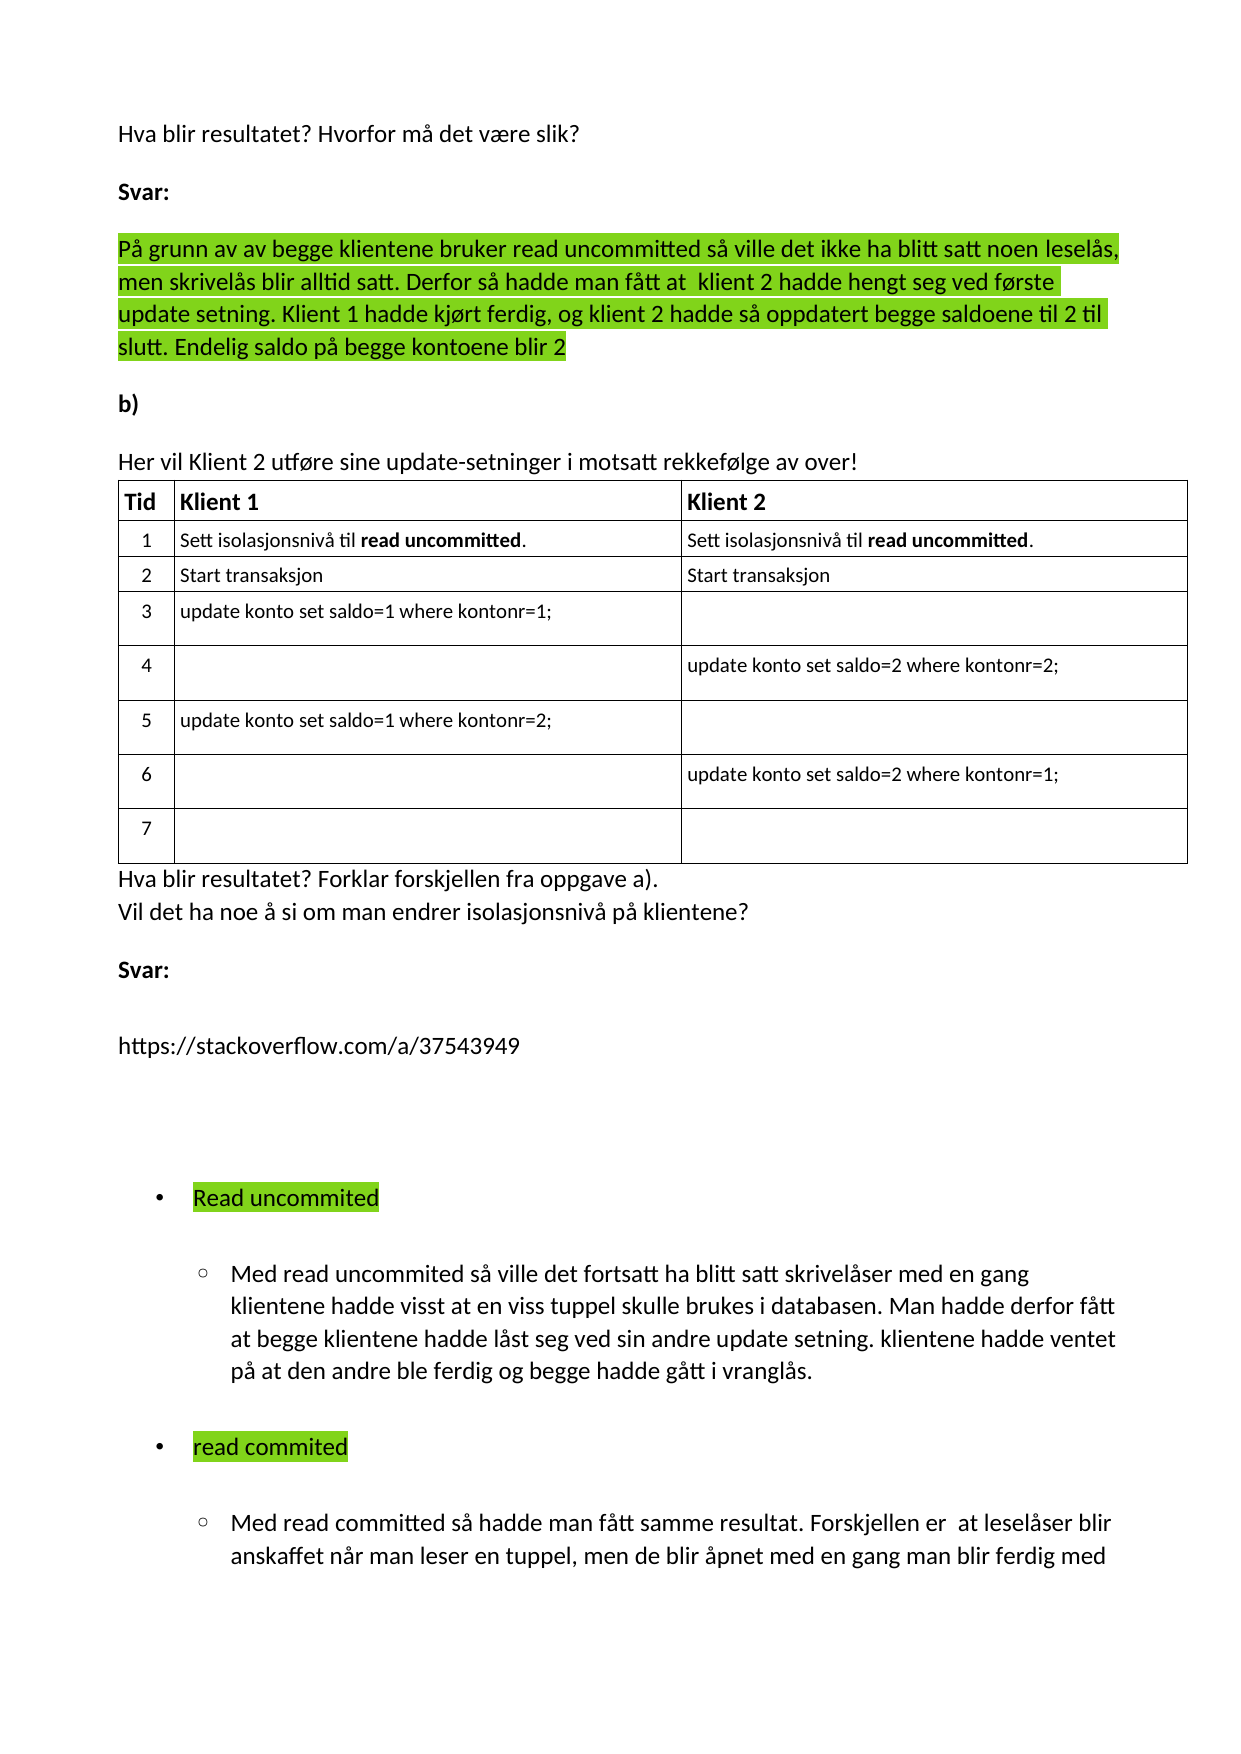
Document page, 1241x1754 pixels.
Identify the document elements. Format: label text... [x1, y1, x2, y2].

table_cell update konto set saldo=1 where kontonr=1; [175, 592, 681, 645]
table_cell 1 [119, 521, 174, 556]
table_cell [175, 809, 681, 862]
text Svar: [118, 954, 1121, 984]
text Hva blir resultatet? Hvorfor må det være slik? [118, 118, 1121, 149]
table_cell 6 [119, 755, 174, 808]
list Read uncommited [155, 1182, 1121, 1212]
text https://stackoverflow.com/a/37543949 [118, 1030, 1121, 1060]
text På grunn av av begge klientene bruker read uncommitted så ville det ikke ha blitt satt noen leselås, men skrivelås blir alltid satt. Derfor så hadde man fått at klient 2 hadde hengt seg ved første update setning. Klient 1 hadde kjørt ferdig, og klient 2 hadde så oppdatert begge saldoene til 2 til slutt. Endelig saldo på begge kontoene blir 2 [118, 233, 1121, 361]
table_cell [682, 701, 1187, 754]
table_cell update konto set saldo=1 where kontonr=2; [175, 701, 681, 754]
text Her vil Klient 2 utføre sine update-setninger i motsatt rekkefølge av over! [118, 446, 1121, 476]
text Hva blir resultatet? Forklar forskjellen fra oppgave a). [118, 864, 1121, 893]
table_cell 7 [119, 809, 174, 862]
table_header Tid [119, 481, 174, 520]
table_cell 5 [119, 701, 174, 754]
text Svar: [118, 176, 1121, 206]
list Med read committed så hadde man fått samme resultat. Forskjellen er at leselåser blir anskaffet når man leser en tuppel, men de blir åpnet med en gang man blir ferdig med [193, 1507, 1121, 1571]
table_cell Start transaksjon [682, 557, 1187, 591]
table_cell 3 [119, 592, 174, 645]
table_cell [682, 592, 1187, 645]
list read commited [155, 1431, 1121, 1462]
table_cell 2 [119, 557, 174, 591]
table_header Klient 1 [175, 481, 681, 520]
table_cell [682, 809, 1187, 862]
table_cell [175, 755, 681, 808]
table_cell Sett isolasjonsnivå til read uncommitted. [175, 521, 681, 556]
table_cell update konto set saldo=2 where kontonr=2; [682, 646, 1187, 700]
table_header Klient 2 [682, 481, 1187, 520]
table_cell [175, 646, 681, 700]
table_cell Start transaksjon [175, 557, 681, 591]
list Med read uncommited så ville det fortsatt ha blitt satt skrivelåser med en gang klientene hadde visst at en viss tuppel skulle brukes i databasen. Man hadde derfor fått at begge klientene hadde låst seg ved sin andre update setning. klientene hadde ventet på at den andre ble ferdig og begge hadde gått i vranglås. [193, 1258, 1121, 1386]
text Vil det ha noe å si om man endrer isolasjonsnivå på klientene? [118, 897, 1121, 927]
table_cell Sett isolasjonsnivå til read uncommitted. [682, 521, 1187, 556]
text b) [118, 388, 1121, 419]
table_cell update konto set saldo=2 where kontonr=1; [682, 755, 1187, 808]
table_cell 4 [119, 646, 174, 700]
